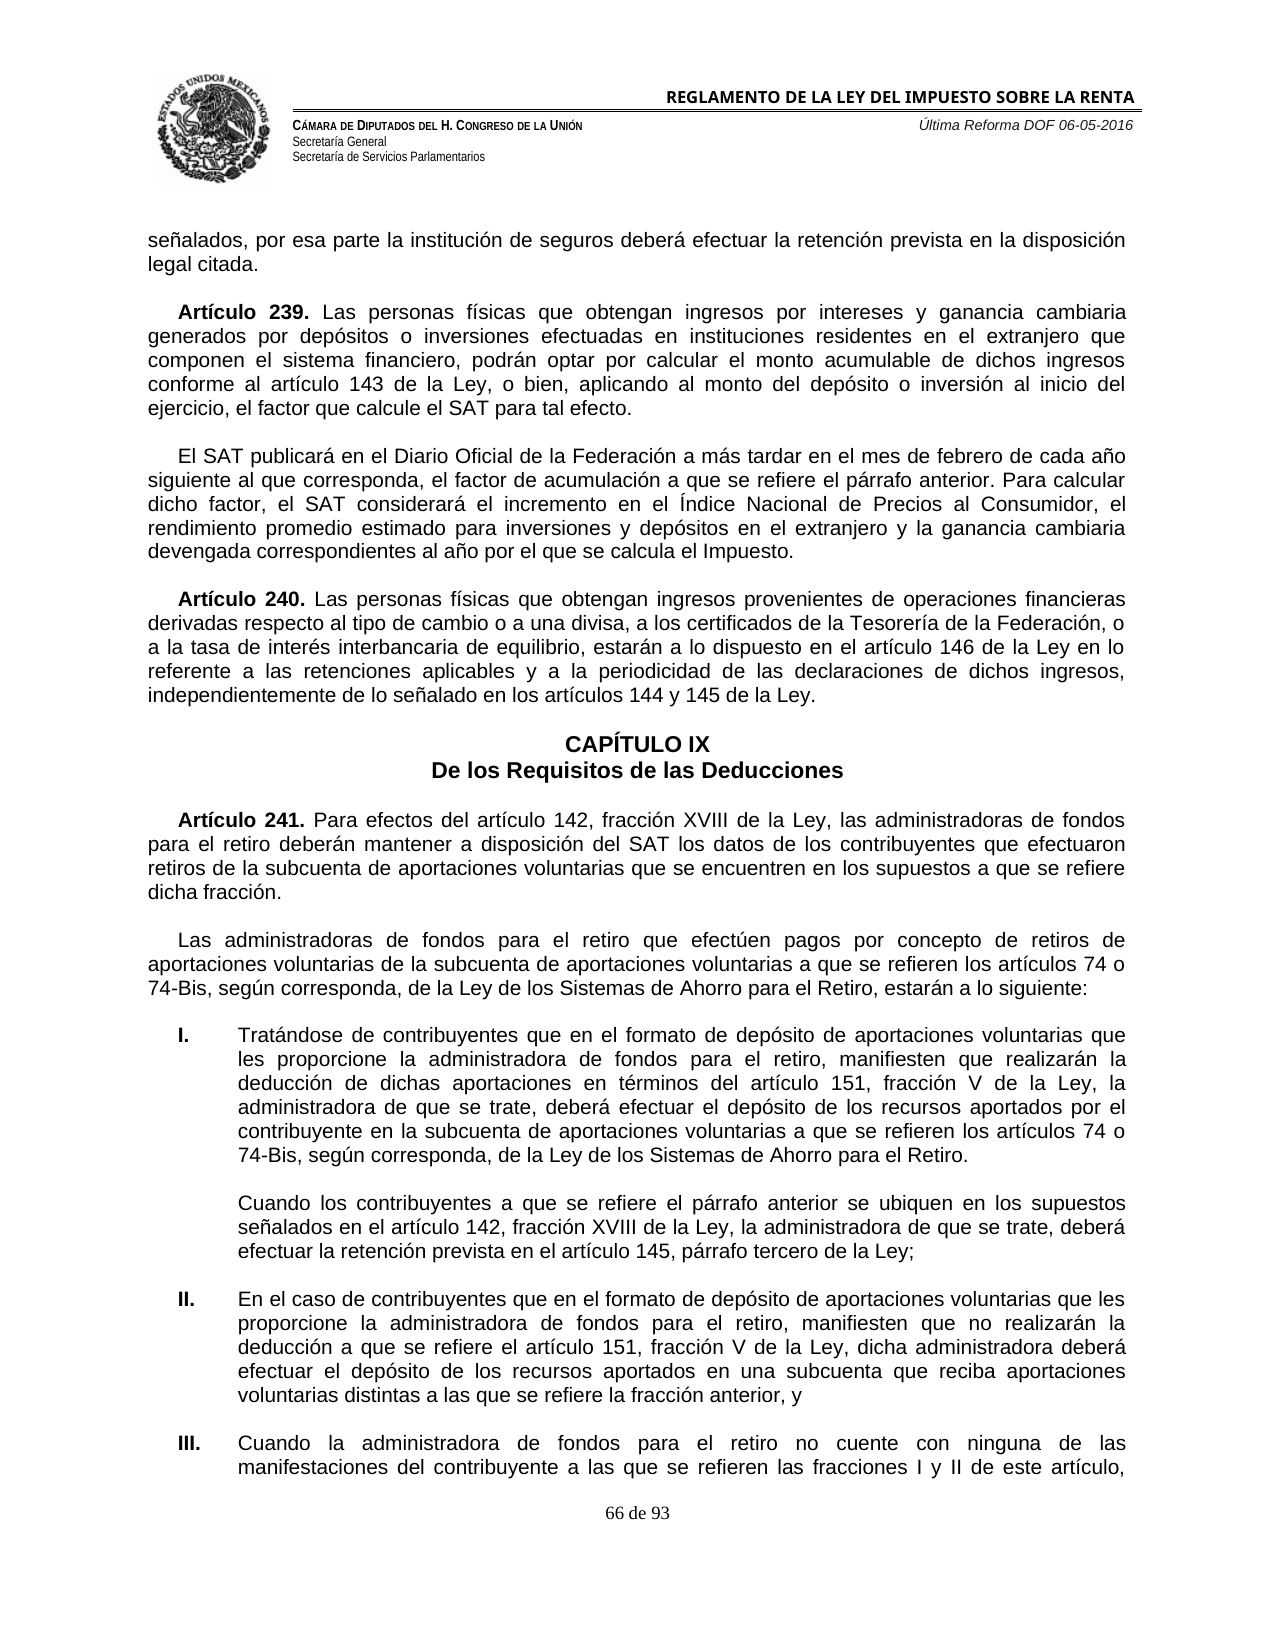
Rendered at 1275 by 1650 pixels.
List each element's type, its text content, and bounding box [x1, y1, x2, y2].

text I. Tratándose de contribuyentes que en el formato de depósito de aportaciones voluntarias que les proporcione la administradora de fondos para el retiro, manifiesten que realizarán la deducción de dichas aportaciones en términos del artículo 151, fracción V de la Ley, la administradora de que se trate, deberá efectuar el depósito de los recursos aportados por el contribuyente en la subcuenta de aportaciones voluntarias a que se refieren los artículos 74 o 74-Bis, según corresponda, de la Ley de los Sistemas de Ahorro para el Retiro. [178, 1023, 1127, 1167]
text III. Cuando la administradora de fondos para el retiro no cuente con ninguna de las manifestaciones del contribuyente a las que se refieren las fracciones I y II de este artículo, [178, 1431, 1127, 1478]
text señalados, por esa parte la institución de seguros deberá efectuar la retención prevista en la disposición legal citada. [148, 228, 1127, 276]
text Las administradoras de fondos para el retiro que efectúen pagos por concepto de retiros de aportaciones voluntarias de la subcuenta de aportaciones voluntarias a que se refieren los artículos 74 o 74-Bis, según corresponda, de la Ley de los Sistemas de Ahorro para el Retiro, estarán a lo siguiente: [148, 927, 1127, 999]
text Artículo 240. Las personas físicas que obtengan ingresos provenientes de operaciones financieras derivadas respecto al tipo de cambio o a una divisa, a los certificados de la Tesorería de la Federación, o a la tasa de interés interbancaria de equilibrio, estarán a lo dispuesto en el artículo 146 de la Ley en lo referente a las retenciones aplicables y a la periodicidad de las declaraciones de dichos ingresos, independientemente de lo señalado en los artículos 144 y 145 de la Ley. [148, 587, 1127, 707]
text Cuando los contribuyentes a que se refiere el párrafo anterior se ubiquen en los supuestos señalados en el artículo 142, fracción XVIII de la Ley, la administradora de que se trate, deberá efectuar la retención prevista en el artículo 145, párrafo tercero de la Ley; [178, 1191, 1127, 1263]
text Artículo 241. Para efectos del artículo 142, fracción XVIII de la Ley, las administradoras de fondos para el retiro deberán mantener a disposición del SAT los datos de los contribuyentes que efectuaron retiros de la subcuenta de aportaciones voluntarias que se encuentren en los supuestos a que se refiere dicha fracción. [148, 808, 1127, 903]
text El SAT publicará en el Diario Oficial de la Federación a más tardar en el mes de febrero de cada año siguiente al que corresponda, el factor de acumulación a que se refiere el párrafo anterior. Para calcular dicho factor, el SAT considerará el incremento en el Índice Nacional de Precios al Consumidor, el rendimiento promedio estimado para inversiones y depósitos en el extranjero y la ganancia cambiaria devengada correspondientes al año por el que se calcula el Impuesto. [148, 443, 1127, 563]
text CAPÍTULO IX [148, 731, 1127, 757]
text II. En el caso de contribuyentes que en el formato de depósito de aportaciones voluntarias que les proporcione la administradora de fondos para el retiro, manifiesten que no realizarán la deducción a que se refiere el artículo 151, fracción V de la Ley, dicha administradora deberá efectuar el depósito de los recursos aportados en una subcuenta que reciba aportaciones voluntarias distintas a las que se refiere la fracción anterior, y [178, 1287, 1127, 1407]
text De los Requisitos de las Deducciones [148, 757, 1127, 784]
text Artículo 239. Las personas físicas que obtengan ingresos por intereses y ganancia cambiaria generados por depósitos o inversiones efectuadas en instituciones residentes en el extranjero que componen el sistema financiero, podrán optar por calcular el monto acumulable de dichos ingresos conforme al artículo 143 de la Ley, o bien, aplicando al monto del depósito o inversión al inicio del ejercicio, el factor que calcule el SAT para tal efecto. [148, 300, 1127, 419]
